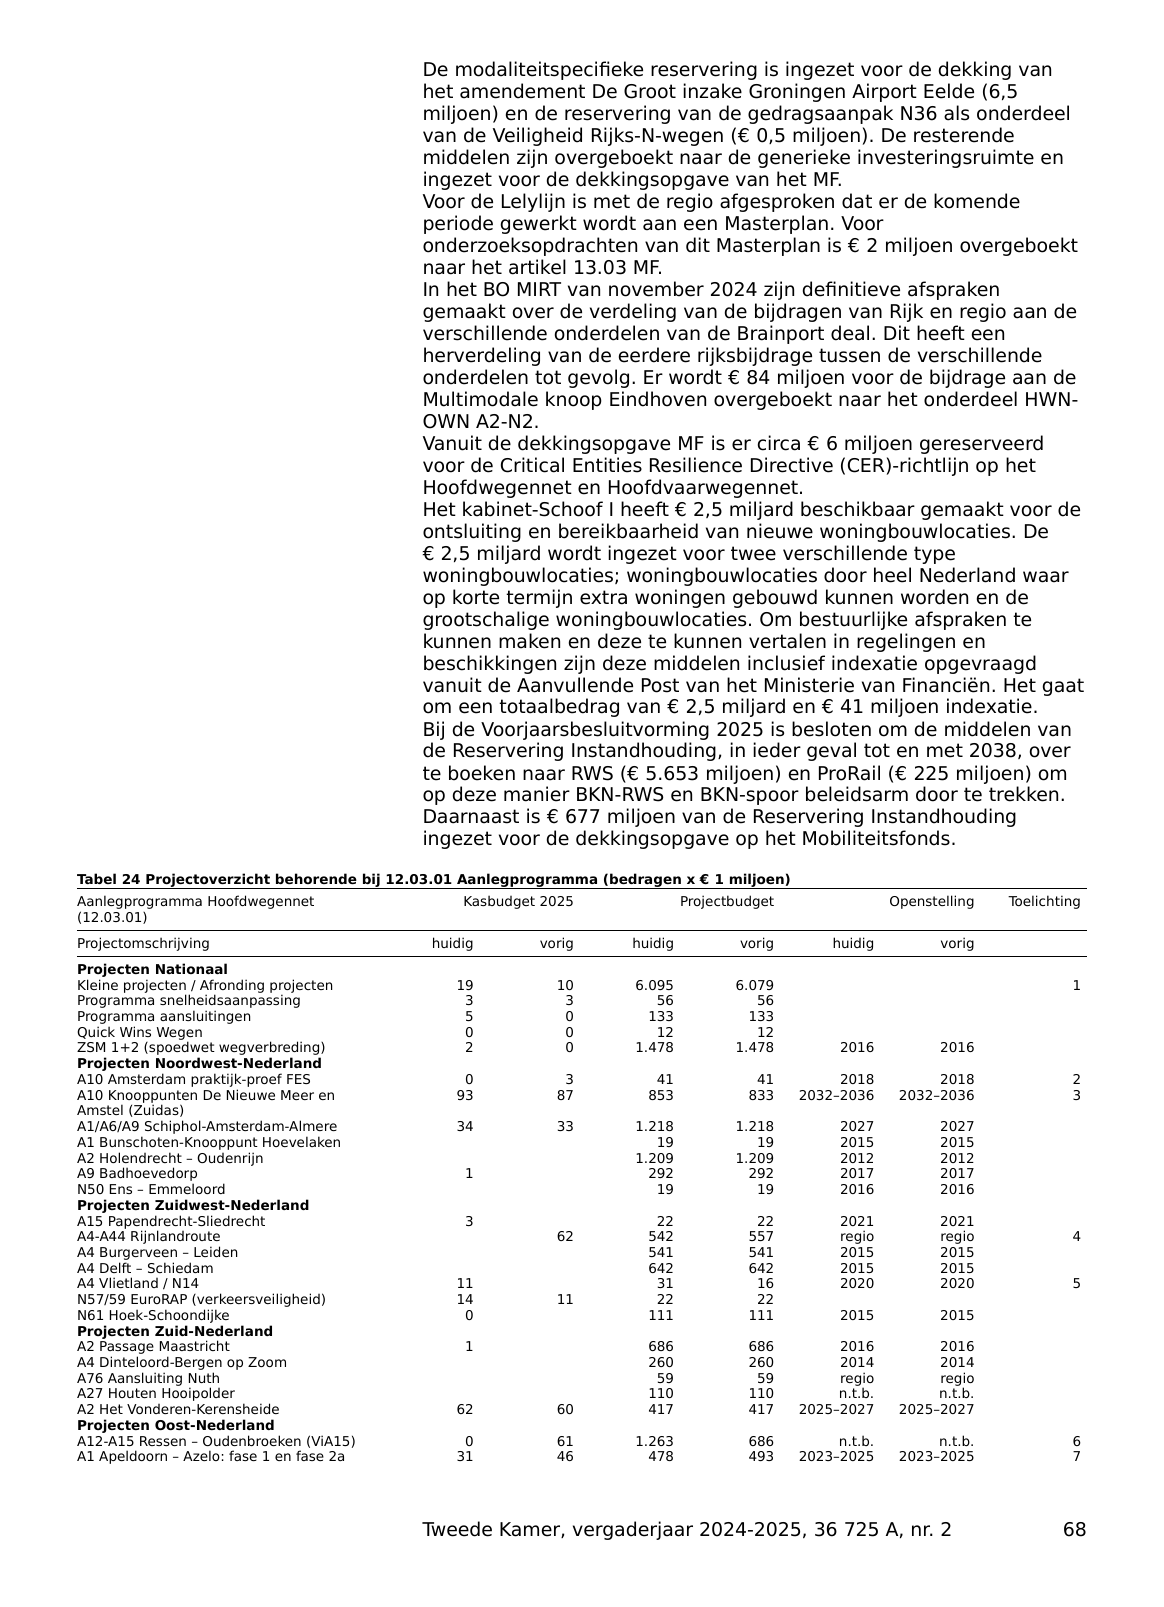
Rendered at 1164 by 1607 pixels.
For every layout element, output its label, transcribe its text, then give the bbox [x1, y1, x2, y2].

table_cell regio [880, 1229, 980, 1245]
table_cell [680, 1198, 780, 1213]
table_cell 2014 [780, 1355, 880, 1371]
table_cell [479, 1355, 579, 1371]
table_cell [980, 1182, 1087, 1198]
table_cell [780, 1418, 880, 1433]
table_cell [880, 1324, 980, 1339]
table_cell 2015 [880, 1261, 980, 1276]
text Bij de Voorjaarsbesluitvorming 2025 is besloten om de middelen van de Reservering Instandhouding, in ieder geval tot en met 2038, over te boeken naar RWS (€ 5.653 miljoen) en ProRail (€ 225 miljoen) om op deze manier BKN-RWS en BKN-spoor beleidsarm door te trekken. Daarnaast is € 677 miljoen van de Reservering Instandhouding ingezet voor de dekkingsopgave op het Mobiliteitsfonds. [422, 718, 1087, 850]
table_cell [880, 978, 980, 993]
table_cell 833 [680, 1088, 780, 1119]
table_cell 2025–2027 [780, 1402, 880, 1418]
table_cell huidig [580, 931, 680, 956]
table_cell 1.218 [680, 1119, 780, 1135]
table_cell [479, 1276, 579, 1292]
table_cell 31 [379, 1449, 479, 1465]
table_cell 133 [680, 1009, 780, 1024]
table_cell 2020 [880, 1276, 980, 1292]
table_cell 493 [680, 1449, 780, 1465]
table_cell regio [880, 1371, 980, 1386]
table_cell 41 [580, 1072, 680, 1087]
table_cell 19 [580, 1135, 680, 1150]
table_cell 417 [680, 1402, 780, 1418]
table_cell [780, 1025, 880, 1040]
table_cell A4 Burgerveen – Leiden [77, 1245, 379, 1261]
table_cell 111 [680, 1308, 780, 1323]
table_cell 14 [379, 1292, 479, 1308]
table_cell [880, 1025, 980, 1040]
table_cell 0 [379, 1308, 479, 1323]
table_cell 10 [479, 978, 579, 993]
table_cell A2 Het Vonderen-Kerensheide [77, 1402, 379, 1418]
table_cell vorig [880, 931, 980, 956]
table_cell 0 [479, 1009, 579, 1024]
table_header Tabel 24 Projectoverzicht behorende bij 12.03.01 Aanlegprogramma (bedragen x € 1 miljoen) [77, 872, 1087, 888]
table_cell [479, 1135, 579, 1150]
table_cell 59 [680, 1371, 780, 1386]
table_cell regio [780, 1229, 880, 1245]
table_cell 686 [680, 1434, 780, 1449]
table_cell 3 [980, 1088, 1087, 1119]
table_cell 557 [680, 1229, 780, 1245]
table_cell [379, 1418, 479, 1433]
table_cell A76 Aansluiting Nuth [77, 1371, 379, 1386]
table_cell 87 [479, 1088, 579, 1119]
table_cell 5 [980, 1276, 1087, 1292]
table_cell Quick Wins Wegen [77, 1025, 379, 1040]
table_cell [379, 1182, 479, 1198]
table_cell ZSM 1+2 (spoedwet wegverbreding) [77, 1040, 379, 1056]
table_cell 542 [580, 1229, 680, 1245]
table_cell 2018 [780, 1072, 880, 1087]
table_cell 93 [379, 1088, 479, 1119]
table_cell A9 Badhoevedorp [77, 1166, 379, 1182]
table_cell [479, 1386, 579, 1402]
table_cell A12-A15 Ressen – Oudenbroeken (ViA15) [77, 1434, 379, 1449]
table_cell [379, 1198, 479, 1213]
table_cell 2021 [880, 1213, 980, 1229]
table_cell 2015 [780, 1135, 880, 1150]
table_cell 41 [680, 1072, 780, 1087]
table_cell 2015 [780, 1308, 880, 1323]
table_cell 2017 [780, 1166, 880, 1182]
table_cell [580, 1198, 680, 1213]
table_cell 111 [580, 1308, 680, 1323]
table_cell 46 [479, 1449, 579, 1465]
table_cell [379, 1150, 479, 1166]
table_cell [379, 1229, 479, 1245]
table_cell 0 [379, 1072, 479, 1087]
table_cell 2027 [780, 1119, 880, 1135]
table_cell Programma snelheidsaanpassing [77, 993, 379, 1009]
table_cell 1.263 [580, 1434, 680, 1449]
table_cell [980, 1339, 1087, 1355]
table_cell 34 [379, 1119, 479, 1135]
table_cell 2 [980, 1072, 1087, 1087]
table_cell [980, 1386, 1087, 1402]
table_cell [980, 1324, 1087, 1339]
table_cell 686 [580, 1339, 680, 1355]
table_cell 642 [580, 1261, 680, 1276]
table_cell [980, 993, 1087, 1009]
table_cell 2016 [780, 1040, 880, 1056]
table_cell [479, 1150, 579, 1166]
table_cell 3 [379, 1213, 479, 1229]
table_cell A27 Houten Hooipolder [77, 1386, 379, 1402]
table_cell 2015 [880, 1308, 980, 1323]
table_cell 2015 [780, 1245, 880, 1261]
table_cell [580, 1056, 680, 1072]
table_cell Programma aansluitingen [77, 1009, 379, 1024]
table_cell N50 Ens – Emmeloord [77, 1182, 379, 1198]
table_cell [980, 1025, 1087, 1040]
text Voor de Lelylijn is met de regio afgesproken dat er de komende periode gewerkt wordt aan een Masterplan. Voor onderzoeksopdrachten van dit Masterplan is € 2 miljoen overgeboekt naar het artikel 13.03 MF. [422, 191, 1087, 279]
table_cell 2015 [780, 1261, 880, 1276]
table_cell 61 [479, 1434, 579, 1449]
table_cell 2015 [880, 1245, 980, 1261]
table_cell [379, 1056, 479, 1072]
table_cell [479, 1261, 579, 1276]
text Vanuit de dekkingsopgave MF is er circa € 6 miljoen gereserveerd voor de Critical Entities Resilience Directive (CER)-richtlijn op het Hoofdwegennet en Hoofdvaarwegennet. [422, 433, 1087, 499]
table_cell [479, 1308, 579, 1323]
table_cell 686 [680, 1339, 780, 1355]
table_cell [780, 1009, 880, 1024]
table_cell [780, 1324, 880, 1339]
table_cell 2017 [880, 1166, 980, 1182]
table_cell 31 [580, 1276, 680, 1292]
table_cell Projecten Zuid-Nederland [77, 1324, 379, 1339]
table_cell 1.478 [680, 1040, 780, 1056]
table_cell 3 [379, 993, 479, 1009]
table_cell 2018 [880, 1072, 980, 1087]
table_cell regio [780, 1371, 880, 1386]
table_cell [479, 1182, 579, 1198]
table_cell Kleine projecten / Afronding projecten [77, 978, 379, 993]
table_cell [980, 1150, 1087, 1166]
table_cell A15 Papendrecht-Sliedrecht [77, 1213, 379, 1229]
table_cell [980, 1166, 1087, 1182]
table_cell 1 [379, 1339, 479, 1355]
table_cell 2021 [780, 1213, 880, 1229]
table_cell 478 [580, 1449, 680, 1465]
table_cell 3 [479, 993, 579, 1009]
table_cell [980, 1371, 1087, 1386]
table_cell n.t.b. [780, 1386, 880, 1402]
table_cell Projecten Zuidwest-Nederland [77, 1198, 379, 1213]
table_cell 2016 [880, 1040, 980, 1056]
table_cell Projecten Nationaal [77, 957, 379, 977]
table_cell [580, 1418, 680, 1433]
text De modaliteitspecifieke reservering is ingezet voor de dekking van het amendement De Groot inzake Groningen Airport Eelde (6,5 miljoen) en de reservering van de gedragsaanpak N36 als onderdeel van de Veiligheid Rijks-N-wegen (€ 0,5 miljoen). De resterende middelen zijn overgeboekt naar de generieke investeringsruimte en ingezet voor de dekkingsopgave van het MF. [422, 59, 1087, 191]
table_cell [580, 957, 680, 977]
table_cell [980, 1261, 1087, 1276]
table_cell 2025–2027 [880, 1402, 980, 1418]
table_cell [980, 1308, 1087, 1323]
table_cell 60 [479, 1402, 579, 1418]
table_cell 62 [379, 1402, 479, 1418]
table_cell [680, 1056, 780, 1072]
table_cell 6 [980, 1434, 1087, 1449]
table_cell A1 Bunschoten-Knooppunt Hoevelaken [77, 1135, 379, 1150]
table_cell A2 Passage Maastricht [77, 1339, 379, 1355]
table_cell [479, 1245, 579, 1261]
table_cell [379, 1371, 479, 1386]
table_cell 541 [680, 1245, 780, 1261]
table_cell [980, 1355, 1087, 1371]
table_cell 2023–2025 [880, 1449, 980, 1465]
table_cell [680, 1324, 780, 1339]
table_cell 2016 [780, 1182, 880, 1198]
table_cell 2016 [780, 1339, 880, 1355]
table_cell A10 Amsterdam praktijk-proef FES [77, 1072, 379, 1087]
table_cell Projectbudget [580, 889, 780, 930]
table_cell [379, 1324, 479, 1339]
table_cell Openstelling [780, 889, 980, 930]
table_cell Kasbudget 2025 [379, 889, 579, 930]
table_cell 133 [580, 1009, 680, 1024]
table_cell n.t.b. [880, 1386, 980, 1402]
table_cell [880, 1418, 980, 1433]
table_cell Toelichting [980, 889, 1087, 930]
table_cell [980, 1198, 1087, 1213]
table_cell [379, 1355, 479, 1371]
table_cell 2016 [880, 1339, 980, 1355]
table_cell [780, 993, 880, 1009]
table_cell 1.478 [580, 1040, 680, 1056]
table_cell 1.209 [580, 1150, 680, 1166]
table_cell 62 [479, 1229, 579, 1245]
table_cell [980, 931, 1087, 956]
table_cell [780, 978, 880, 993]
table_cell 541 [580, 1245, 680, 1261]
table_cell [980, 957, 1087, 977]
table_cell [980, 1056, 1087, 1072]
table_cell 56 [680, 993, 780, 1009]
table_cell 2015 [880, 1135, 980, 1150]
table_cell N57/59 EuroRAP (verkeersveiligheid) [77, 1292, 379, 1308]
table_cell 2020 [780, 1276, 880, 1292]
table_cell 1 [980, 978, 1087, 993]
table_cell 22 [580, 1292, 680, 1308]
table_cell [479, 1371, 579, 1386]
table_cell 22 [580, 1213, 680, 1229]
table_cell [479, 1213, 579, 1229]
text Het kabinet-Schoof I heeft € 2,5 miljard beschikbaar gemaakt voor de ontsluiting en bereikbaarheid van nieuwe woningbouwlocaties. De € 2,5 miljard wordt ingezet voor twee verschillende type woningbouwlocaties; woningbouwlocaties door heel Nederland waar op korte termijn extra woningen gebouwd kunnen worden en de grootschalige woningbouwlocaties. Om bestuurlijke afspraken te kunnen maken en deze te kunnen vertalen in regelingen en beschikkingen zijn deze middelen inclusief indexatie opgevraagd vanuit de Aanvullende Post van het Ministerie van Financiën. Het gaat om een totaalbedrag van € 2,5 miljard en € 41 miljoen indexatie. [422, 499, 1087, 718]
table_cell [379, 957, 479, 977]
table_cell A4 Delft – Schiedam [77, 1261, 379, 1276]
table_cell A2 Holendrecht – Oudenrijn [77, 1150, 379, 1166]
table_cell huidig [379, 931, 479, 956]
table_cell 4 [980, 1229, 1087, 1245]
text In het BO MIRT van november 2024 zijn definitieve afspraken gemaakt over de verdeling van de bijdragen van Rijk en regio aan de verschillende onderdelen van de Brainport deal. Dit heeft een herverdeling van de eerdere rijksbijdrage tussen de verschillende onderdelen tot gevolg. Er wordt € 84 miljoen voor de bijdrage aan de Multimodale knoop Eindhoven overgeboekt naar het onderdeel HWN-OWN A2-N2. [422, 279, 1087, 433]
table_cell 292 [680, 1166, 780, 1182]
table_cell n.t.b. [880, 1434, 980, 1449]
table_cell [880, 1009, 980, 1024]
table_cell 2016 [880, 1182, 980, 1198]
table_cell [880, 1056, 980, 1072]
table_cell 12 [680, 1025, 780, 1040]
table_cell [880, 1292, 980, 1308]
table_cell [780, 1292, 880, 1308]
table_cell 5 [379, 1009, 479, 1024]
table_cell 16 [680, 1276, 780, 1292]
table_cell 110 [580, 1386, 680, 1402]
table_cell [780, 1056, 880, 1072]
table_cell [980, 1135, 1087, 1150]
table_cell [980, 1418, 1087, 1433]
table_cell 853 [580, 1088, 680, 1119]
table_cell 22 [680, 1213, 780, 1229]
table_cell 3 [479, 1072, 579, 1087]
table_cell 11 [379, 1276, 479, 1292]
table_cell 2032–2036 [780, 1088, 880, 1119]
table_cell huidig [780, 931, 880, 956]
table_cell [479, 957, 579, 977]
table_cell vorig [479, 931, 579, 956]
table_cell [980, 1245, 1087, 1261]
table_cell [379, 1245, 479, 1261]
table_cell 19 [680, 1135, 780, 1150]
table_cell 2023–2025 [780, 1449, 880, 1465]
table_cell [379, 1135, 479, 1150]
table_cell 2012 [880, 1150, 980, 1166]
table_cell 642 [680, 1261, 780, 1276]
table_cell [980, 1402, 1087, 1418]
table_cell 11 [479, 1292, 579, 1308]
table_cell 19 [680, 1182, 780, 1198]
table_cell 6.079 [680, 978, 780, 993]
table_cell [379, 1386, 479, 1402]
table_cell [680, 1418, 780, 1433]
table_cell 2032–2036 [880, 1088, 980, 1119]
table_cell [479, 1166, 579, 1182]
table_cell Projecten Oost-Nederland [77, 1418, 379, 1433]
table_cell Projectomschrijving [77, 931, 379, 956]
table_cell A4 Dinteloord-Bergen op Zoom [77, 1355, 379, 1371]
table_cell [980, 1292, 1087, 1308]
table_cell [479, 1324, 579, 1339]
table_cell Aanlegprogramma Hoofdwegennet (12.03.01) [77, 889, 379, 930]
table_cell Projecten Noordwest-Nederland [77, 1056, 379, 1072]
table_cell 417 [580, 1402, 680, 1418]
table_cell [880, 957, 980, 977]
table_cell 56 [580, 993, 680, 1009]
table_cell A1/A6/A9 Schiphol-Amsterdam-Almere [77, 1119, 379, 1135]
table_cell 59 [580, 1371, 680, 1386]
table_cell N61 Hoek-Schoondijke [77, 1308, 379, 1323]
table_cell 260 [680, 1355, 780, 1371]
table_cell 0 [479, 1040, 579, 1056]
table_cell [980, 1040, 1087, 1056]
table_cell 1.218 [580, 1119, 680, 1135]
table_cell 2027 [880, 1119, 980, 1135]
table_cell [479, 1056, 579, 1072]
table_cell 2 [379, 1040, 479, 1056]
table_cell 110 [680, 1386, 780, 1402]
table_cell [780, 1198, 880, 1213]
table_cell [780, 957, 880, 977]
table_cell 2014 [880, 1355, 980, 1371]
table_cell [379, 1261, 479, 1276]
table_cell [680, 957, 780, 977]
table_cell [479, 1339, 579, 1355]
table_cell 0 [379, 1434, 479, 1449]
table_cell A1 Apeldoorn – Azelo: fase 1 en fase 2a [77, 1449, 379, 1465]
table_cell A10 Knooppunten De Nieuwe Meer en Amstel (Zuidas) [77, 1088, 379, 1119]
table_cell [980, 1213, 1087, 1229]
table_cell vorig [680, 931, 780, 956]
table_cell 0 [379, 1025, 479, 1040]
table_cell [880, 1198, 980, 1213]
table_cell 19 [580, 1182, 680, 1198]
table_cell [479, 1418, 579, 1433]
table_cell 260 [580, 1355, 680, 1371]
table_cell 1.209 [680, 1150, 780, 1166]
table_cell 0 [479, 1025, 579, 1040]
table_cell [980, 1009, 1087, 1024]
table_cell A4 Vlietland / N14 [77, 1276, 379, 1292]
table_cell 2012 [780, 1150, 880, 1166]
table_cell A4-A44 Rijnlandroute [77, 1229, 379, 1245]
table_cell [980, 1119, 1087, 1135]
table_cell 33 [479, 1119, 579, 1135]
table_cell 1 [379, 1166, 479, 1182]
table_cell 6.095 [580, 978, 680, 993]
table_cell 12 [580, 1025, 680, 1040]
table_cell [880, 993, 980, 1009]
table_cell [479, 1198, 579, 1213]
table_cell n.t.b. [780, 1434, 880, 1449]
table_cell 22 [680, 1292, 780, 1308]
table_cell 7 [980, 1449, 1087, 1465]
table_cell 19 [379, 978, 479, 993]
table_cell [580, 1324, 680, 1339]
table_cell 292 [580, 1166, 680, 1182]
